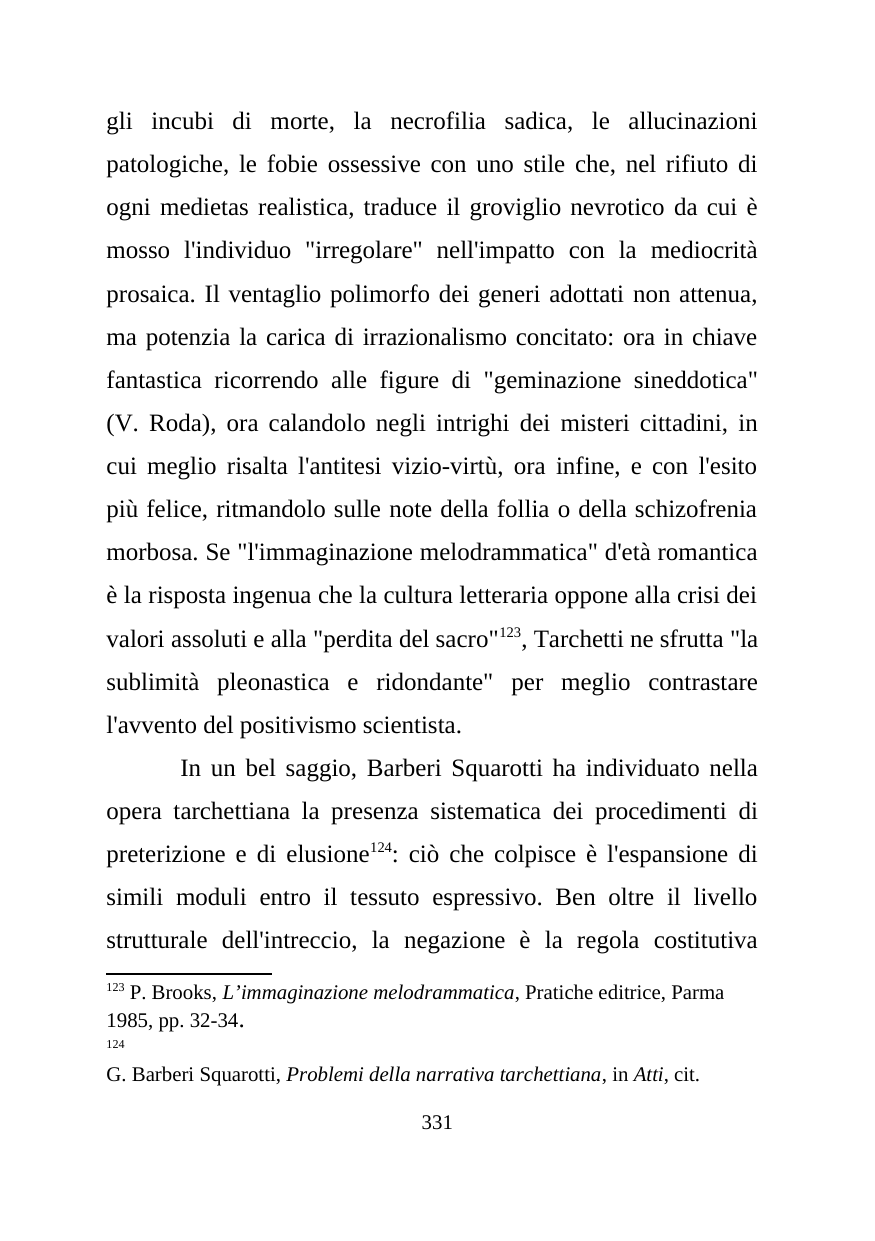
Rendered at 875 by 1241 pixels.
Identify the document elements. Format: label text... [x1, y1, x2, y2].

text In un bel saggio, Barberi Squarotti ha individuato nella opera tarchettiana la presenza sistematica dei procedimenti di preterizione e di elusione: ciò che colpisce è l'espansione di simili moduli entro il tessuto espressivo. Ben oltre il livello strutturale dell'intreccio, la negazione è la regola costitutiva [106, 753, 758, 954]
text P. Brooks, L’immaginazione melodrammatica, Pratiche editrice, Parma 1985, pp. 32-34. [106, 980, 768, 1033]
text G. Barberi Squarotti, Problemi della narrativa tarchettiana, in Atti, cit. [106, 1062, 768, 1086]
text gli incubi di morte, la necrofilia sadica, le allucinazioni patologiche, le fobie ossessive con uno stile che, nel rifiuto di ogni medietas realistica, traduce il groviglio nevrotico da cui è mosso l'individuo "irregolare" nell'impatto con la mediocrità prosaica. Il ventaglio polimorfo dei generi adottati non attenua, ma potenzia la carica di irrazionalismo concitato: ora in chiave fantastica ricorrendo alle figure di "geminazione sineddotica" (V. Roda), ora calandolo negli intrighi dei misteri cittadini, in cui meglio risalta l'antitesi vizio-virtù, ora infine, e con l'esito più felice, ritmandolo sulle note della follia o della schizofrenia morbosa. Se "l'immaginazione melodrammatica" d'età romantica è la risposta ingenua che la cultura letteraria oppone alla crisi dei valori assoluti e alla "perdita del sacro", Tarchetti ne sfrutta "la sublimità pleonastica e ridondante" per meglio contrastare l'avvento del positivismo scientista. [106, 106, 758, 739]
